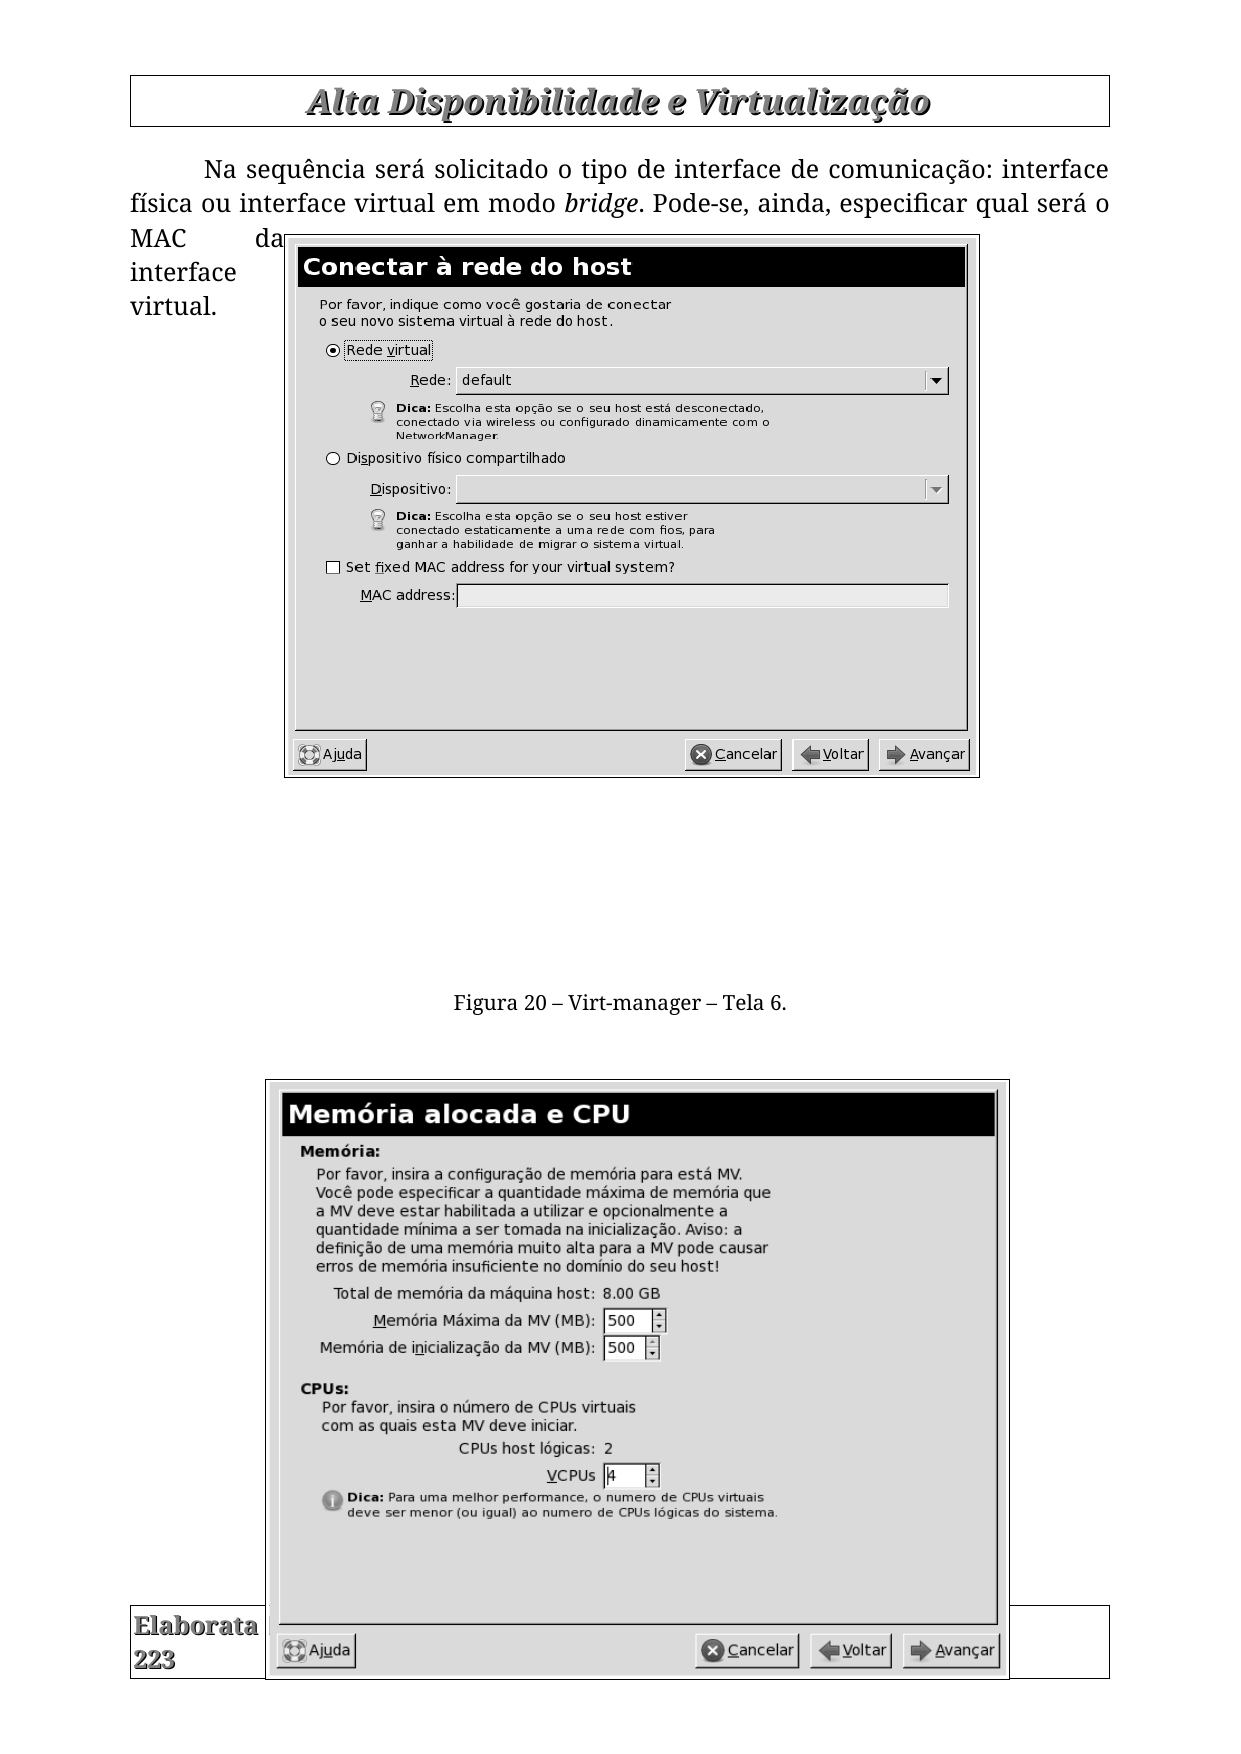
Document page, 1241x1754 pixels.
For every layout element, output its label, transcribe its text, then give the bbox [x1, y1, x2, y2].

text Figura 20 – Virt-manager – Tela 6. [130, 988, 1110, 1017]
text [285, 235, 979, 777]
text Na sequência será solicitado o tipo de interface de comunicação: interface física ou interface virtual em modo bridge. Pode-se, ainda, especificar qual será o MAC da interface virtual. [130, 152, 1110, 322]
